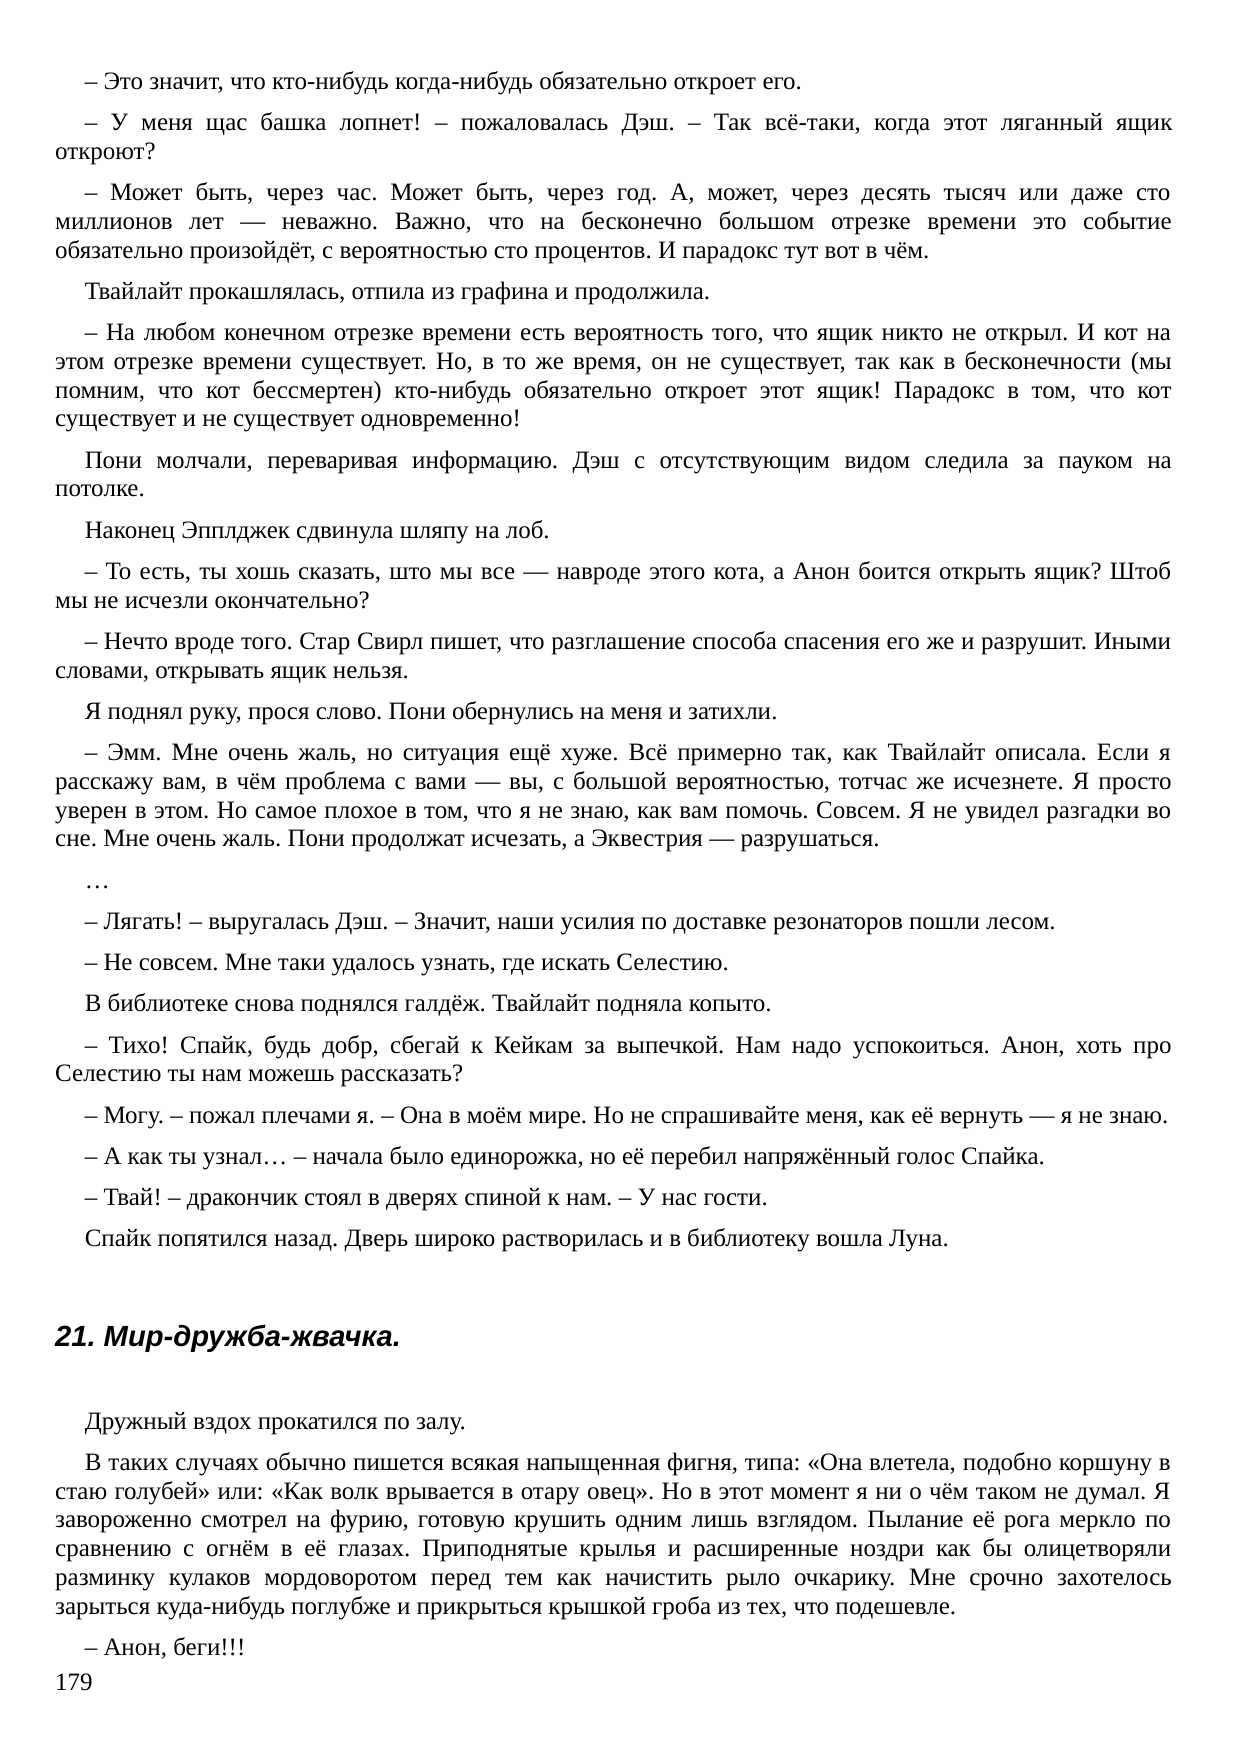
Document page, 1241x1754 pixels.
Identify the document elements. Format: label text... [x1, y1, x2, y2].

text – Твай! – дракончик стоял в дверях спиной к нам. – У нас гости. [55, 1182, 1173, 1211]
text – Тихо! Спайк, будь добр, сбегай к Кейкам за выпечкой. Нам надо успокоиться. Анон, хоть про Селестию ты нам можешь рассказать? [55, 1030, 1173, 1087]
text – Анон, беги!!! [55, 1632, 1173, 1661]
text Дружный вздох прокатился по залу. [55, 1406, 1173, 1434]
text – У меня щас башка лопнет! – пожаловалась Дэш. – Так всё-таки, когда этот ляганный ящик откроют? [55, 107, 1173, 165]
text – Эмм. Мне очень жаль, но ситуация ещё хуже. Всё примерно так, как Твайлайт описала. Если я расскажу вам, в чём проблема с вами — вы, с большой вероятностью, тотчас же исчезнете. Я просто уверен в этом. Но самое плохое в том, что я не знаю, как вам помочь. Совсем. Я не увидел разгадки во сне. Мне очень жаль. Пони продолжат исчезать, а Эквестрия — разрушаться. [55, 737, 1173, 852]
text – Это значит, что кто-нибудь когда-нибудь обязательно откроет его. [55, 66, 1173, 95]
text – Могу. – пожал плечами я. – Она в моём мире. Но не спрашивайте меня, как её вернуть — я не знаю. [55, 1100, 1173, 1128]
text Спайк попятился назад. Дверь широко растворилась и в библиотеку вошла Луна. [55, 1223, 1173, 1252]
text – А как ты узнал… – начала было единорожка, но её перебил напряжённый голос Спайка. [55, 1141, 1173, 1170]
text Наконец Эпплджек сдвинула шляпу на лоб. [55, 515, 1173, 543]
text Пони молчали, переваривая информацию. Дэш с отсутствующим видом следила за пауком на потолке. [55, 445, 1173, 502]
text … [55, 865, 1173, 893]
text – Может быть, через час. Может быть, через год. А, может, через десять тысяч или даже сто миллионов лет — неважно. Важно, что на бесконечно большом отрезке времени это событие обязательно произойдёт, с вероятностью сто процентов. И парадокс тут вот в чём. [55, 177, 1173, 263]
text – Нечто вроде того. Стар Свирл пишет, что разглашение способа спасения его же и разрушит. Иными словами, открывать ящик нельзя. [55, 626, 1173, 683]
text В таких случаях обычно пишется всякая напыщенная фигня, типа: «Она влетела, подобно коршуну в стаю голубей» или: «Как волк врывается в отару овец». Но в этот момент я ни о чём таком не думал. Я завороженно смотрел на фурию, готовую крушить одним лишь взглядом. Пылание её рога меркло по сравнению с огнём в её глазах. Приподнятые крылья и расширенные ноздри как бы олицетворяли разминку кулаков мордоворотом перед тем как начистить рыло очкарику. Мне срочно захотелось зарыться куда-нибудь поглубже и прикрыться крышкой гроба из тех, что подешевле. [55, 1447, 1173, 1619]
text Я поднял руку, прося слово. Пони обернулись на меня и затихли. [55, 696, 1173, 725]
text – Лягать! – выругалась Дэш. – Значит, наши усилия по доставке резонаторов пошли лесом. [55, 906, 1173, 935]
text Твайлайт прокашлялась, отпила из графина и продолжила. [55, 276, 1173, 305]
subtitle 21. Мир-дружба-жвачка. [55, 1318, 1173, 1352]
text – То есть, ты хошь сказать, што мы все — навроде этого кота, а Анон боится открыть ящик? Штоб мы не исчезли окончательно? [55, 556, 1173, 613]
text – Не совсем. Мне таки удалось узнать, где искать Селестию. [55, 947, 1173, 976]
text В библиотеке снова поднялся галдёж. Твайлайт подняла копыто. [55, 988, 1173, 1017]
text – На любом конечном отрезке времени есть вероятность того, что ящик никто не открыл. И кот на этом отрезке времени существует. Но, в то же время, он не существует, так как в бесконечности (мы помним, что кот бессмертен) кто-нибудь обязательно откроет этот ящик! Парадокс в том, что кот существует и не существует одновременно! [55, 317, 1173, 432]
